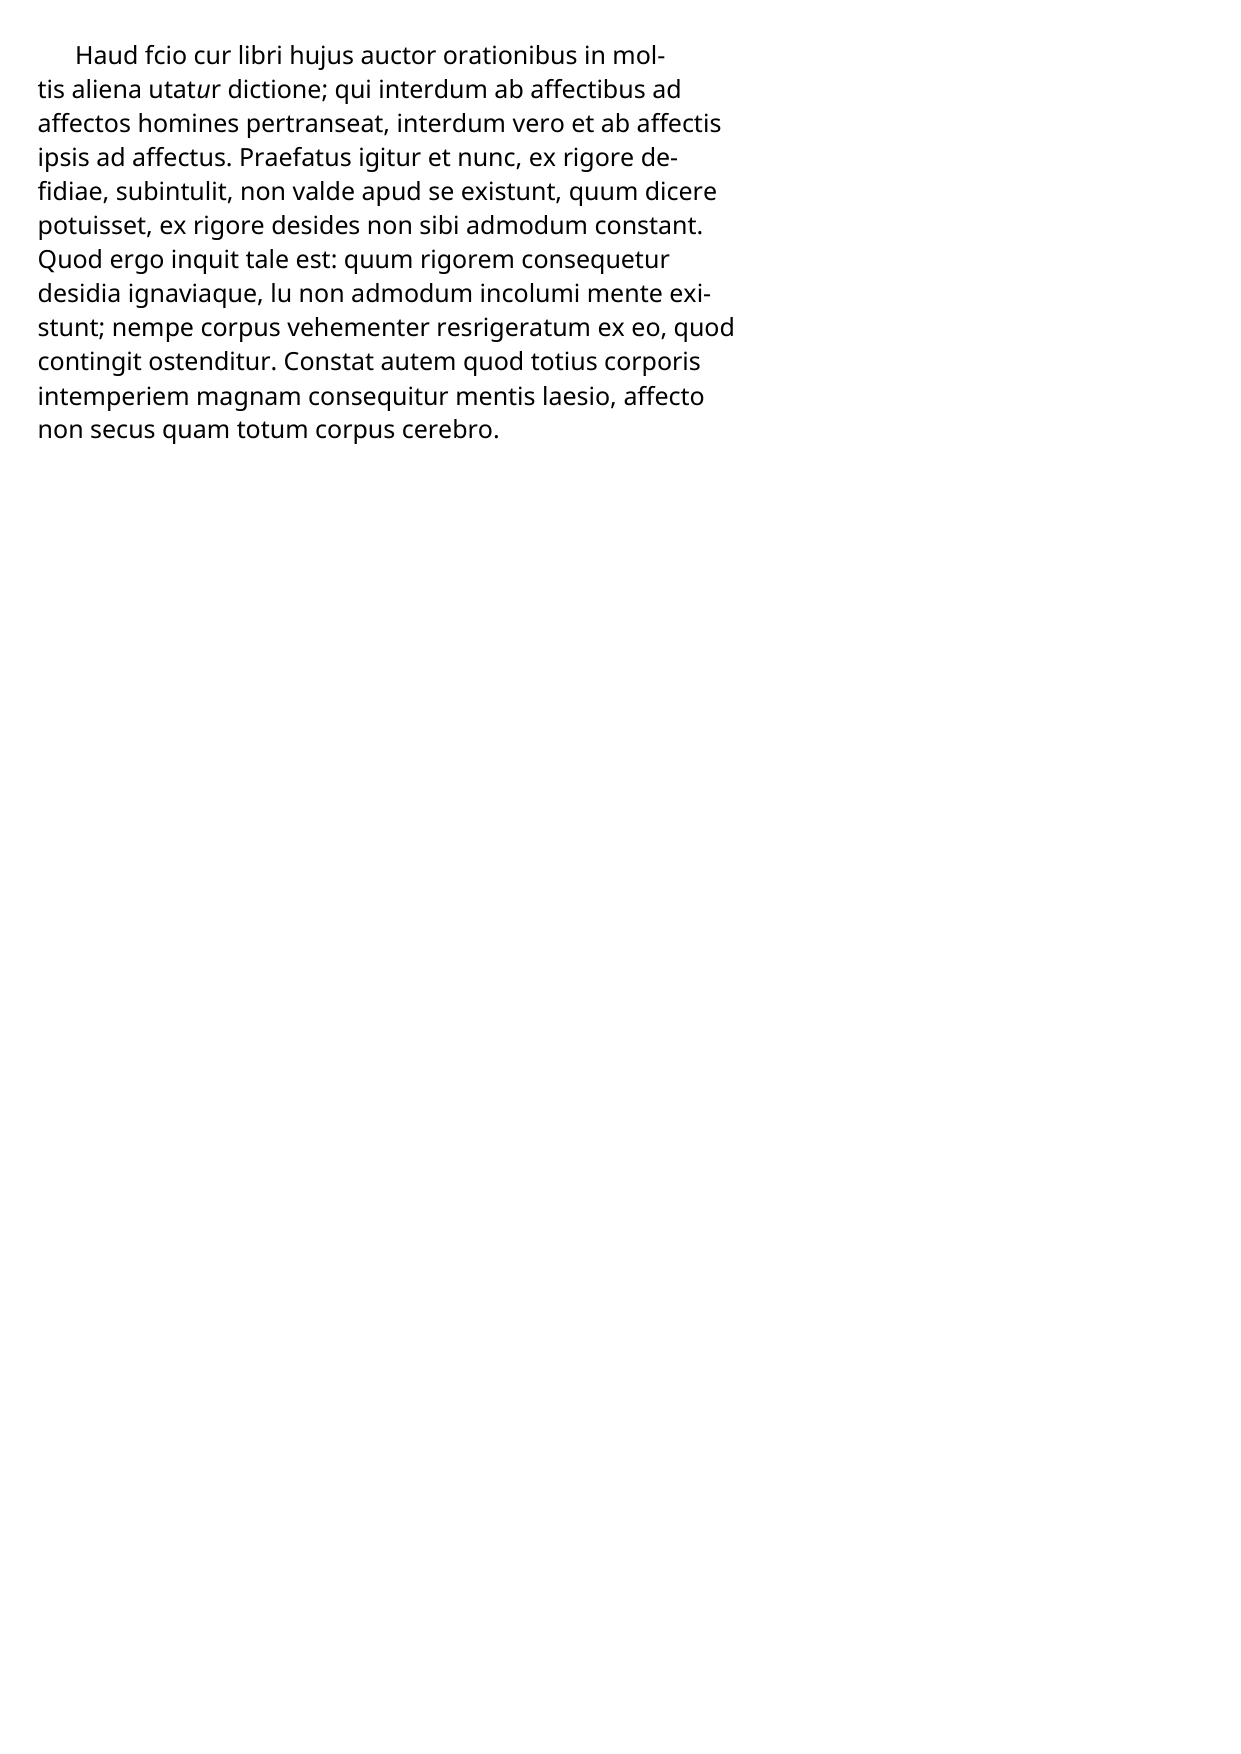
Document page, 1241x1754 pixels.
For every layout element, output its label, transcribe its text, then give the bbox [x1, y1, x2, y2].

text Haud fcio cur libri hujus auctor orationibus in mol- tis aliena utatur dictione; qui interdum ab affectibus ad affectos homines pertranseat, interdum vero et ab affectis ipsis ad affectus. Praefatus igitur et nunc, ex rigore de- fidiae, subintulit, non valde apud se existunt, quum dicere potuisset, ex rigore desides non sibi admodum constant. Quod ergo inquit tale est: quum rigorem consequetur desidia ignaviaque, lu non admodum incolumi mente exi- stunt; nempe corpus vehementer resrigeratum ex eo, quod contingit ostenditur. Constat autem quod totius corporis intemperiem magnam consequitur mentis laesio, affecto non secus quam totum corpus cerebro. [37, 37, 1203, 446]
